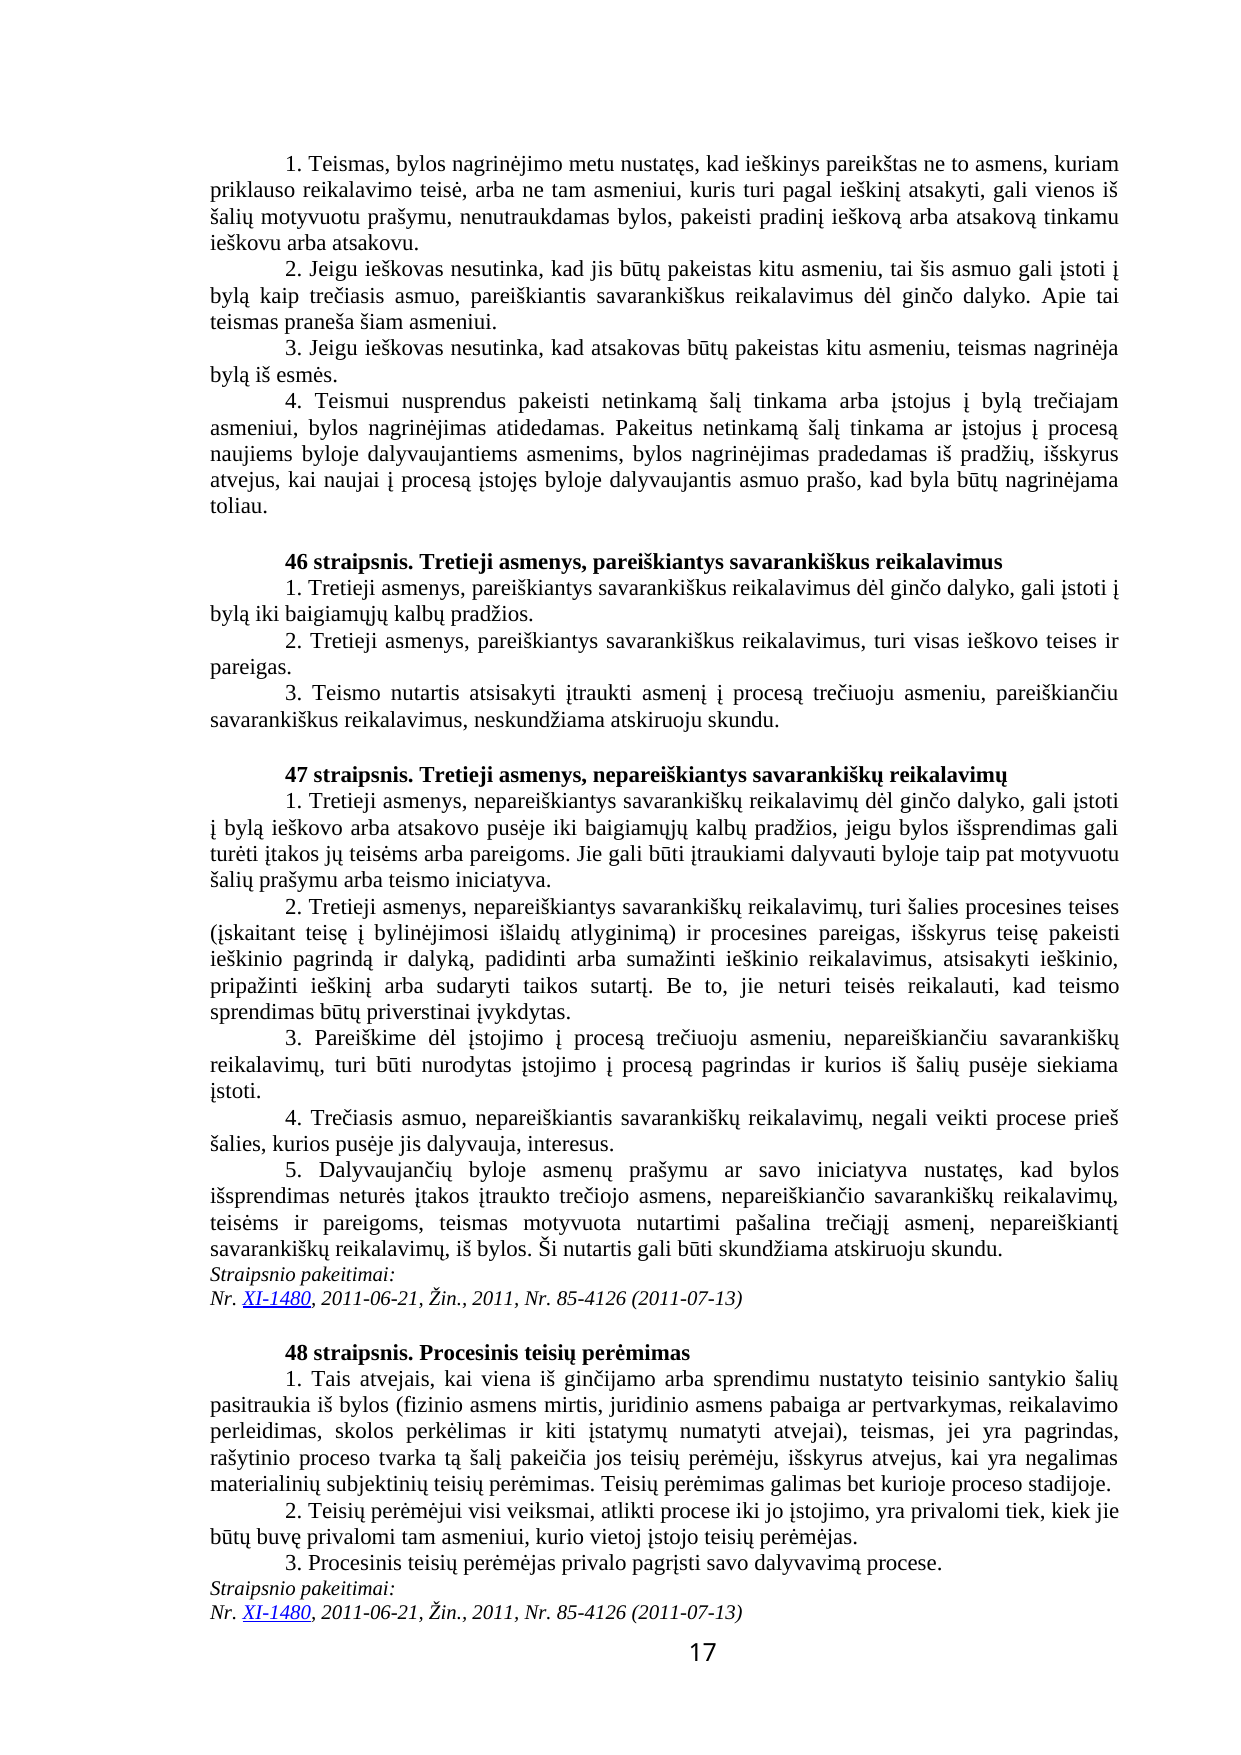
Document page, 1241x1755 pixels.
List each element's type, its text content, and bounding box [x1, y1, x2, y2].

text Straipsnio pakeitimai: [210, 1262, 1120, 1286]
text 3. Procesinis teisių perėmėjas privalo pagrįsti savo dalyvavimą procese. [210, 1549, 1120, 1576]
text 2. Tretieji asmenys, nepareiškiantys savarankiškų reikalavimų, turi šalies procesines teises (įskaitant teisę į bylinėjimosi išlaidų atlyginimą) ir procesines pareigas, išskyrus teisę pakeisti ieškinio pagrindą ir dalyką, padidinti arba sumažinti ieškinio reikalavimus, atsisakyti ieškinio, pripažinti ieškinį arba sudaryti taikos sutartį. Be to, jie neturi teisės reikalauti, kad teismo sprendimas būtų priverstinai įvykdytas. [210, 893, 1120, 1024]
text Straipsnio pakeitimai: [210, 1576, 1120, 1600]
text 2. Teisių perėmėjui visi veiksmai, atlikti procese iki jo įstojimo, yra privalomi tiek, kiek jie būtų buvę privalomi tam asmeniui, kurio vietoj įstojo teisių perėmėjas. [210, 1497, 1120, 1549]
text 4. Trečiasis asmuo, nepareiškiantis savarankiškų reikalavimų, negali veikti procese prieš šalies, kurios pusėje jis dalyvauja, interesus. [210, 1103, 1120, 1156]
text 48 straipsnis. Procesinis teisių perėmimas [210, 1338, 1120, 1365]
text 3. Teismo nutartis atsisakyti įtraukti asmenį į procesą trečiuoju asmeniu, pareiškiančiu savarankiškus reikalavimus, neskundžiama atskiruoju skundu. [210, 679, 1120, 732]
text 2. Tretieji asmenys, pareiškiantys savarankiškus reikalavimus, turi visas ieškovo teises ir pareigas. [210, 627, 1120, 679]
text 47 straipsnis. Tretieji asmenys, nepareiškiantys savarankiškų reikalavimų [210, 761, 1120, 787]
text Nr. XI-1480, 2011-06-21, Žin., 2011, Nr. 85-4126 (2011-07-13) [210, 1286, 1120, 1310]
text 1. Tais atvejais, kai viena iš ginčijamo arba sprendimu nustatyto teisinio santykio šalių pasitraukia iš bylos (fizinio asmens mirtis, juridinio asmens pabaiga ar pertvarkymas, reikalavimo perleidimas, skolos perkėlimas ir kiti įstatymų numatyti atvejai), teismas, jei yra pagrindas, rašytinio proceso tvarka tą šalį pakeičia jos teisių perėmėju, išskyrus atvejus, kai yra negalimas materialinių subjektinių teisių perėmimas. Teisių perėmimas galimas bet kurioje proceso stadijoje. [210, 1365, 1120, 1497]
text 2. Jeigu ieškovas nesutinka, kad jis būtų pakeistas kitu asmeniu, tai šis asmuo gali įstoti į bylą kaip trečiasis asmuo, pareiškiantis savarankiškus reikalavimus dėl ginčo dalyko. Apie tai teismas praneša šiam asmeniui. [210, 255, 1120, 334]
text 5. Dalyvaujančių byloje asmenų prašymu ar savo iniciatyva nustatęs, kad bylos išsprendimas neturės įtakos įtraukto trečiojo asmens, nepareiškiančio savarankiškų reikalavimų, teisėms ir pareigoms, teismas motyvuota nutartimi pašalina trečiąjį asmenį, nepareiškiantį savarankiškų reikalavimų, iš bylos. Ši nutartis gali būti skundžiama atskiruoju skundu. [210, 1156, 1120, 1262]
text 1. Teismas, bylos nagrinėjimo metu nustatęs, kad ieškinys pareikštas ne to asmens, kuriam priklauso reikalavimo teisė, arba ne tam asmeniui, kuris turi pagal ieškinį atsakyti, gali vienos iš šalių motyvuotu prašymu, nenutraukdamas bylos, pakeisti pradinį ieškovą arba atsakovą tinkamu ieškovu arba atsakovu. [210, 150, 1120, 255]
text 46 straipsnis. Tretieji asmenys, pareiškiantys savarankiškus reikalavimus [210, 548, 1120, 574]
text 3. Jeigu ieškovas nesutinka, kad atsakovas būtų pakeistas kitu asmeniu, teismas nagrinėja bylą iš esmės. [210, 334, 1120, 387]
text 4. Teismui nusprendus pakeisti netinkamą šalį tinkama arba įstojus į bylą trečiajam asmeniui, bylos nagrinėjimas atidedamas. Pakeitus netinkamą šalį tinkama ar įstojus į procesą naujiems byloje dalyvaujantiems asmenims, bylos nagrinėjimas pradedamas iš pradžių, išskyrus atvejus, kai naujai į procesą įstojęs byloje dalyvaujantis asmuo prašo, kad byla būtų nagrinėjama toliau. [210, 387, 1120, 519]
text 1. Tretieji asmenys, pareiškiantys savarankiškus reikalavimus dėl ginčo dalyko, gali įstoti į bylą iki baigiamųjų kalbų pradžios. [210, 574, 1120, 627]
text Nr. XI-1480, 2011-06-21, Žin., 2011, Nr. 85-4126 (2011-07-13) [210, 1600, 1120, 1624]
text 3. Pareiškime dėl įstojimo į procesą trečiuoju asmeniu, nepareiškiančiu savarankiškų reikalavimų, turi būti nurodytas įstojimo į procesą pagrindas ir kurios iš šalių pusėje siekiama įstoti. [210, 1024, 1120, 1103]
text 1. Tretieji asmenys, nepareiškiantys savarankiškų reikalavimų dėl ginčo dalyko, gali įstoti į bylą ieškovo arba atsakovo pusėje iki baigiamųjų kalbų pradžios, jeigu bylos išsprendimas gali turėti įtakos jų teisėms arba pareigoms. Jie gali būti įtraukiami dalyvauti byloje taip pat motyvuotu šalių prašymu arba teismo iniciatyva. [210, 787, 1120, 893]
